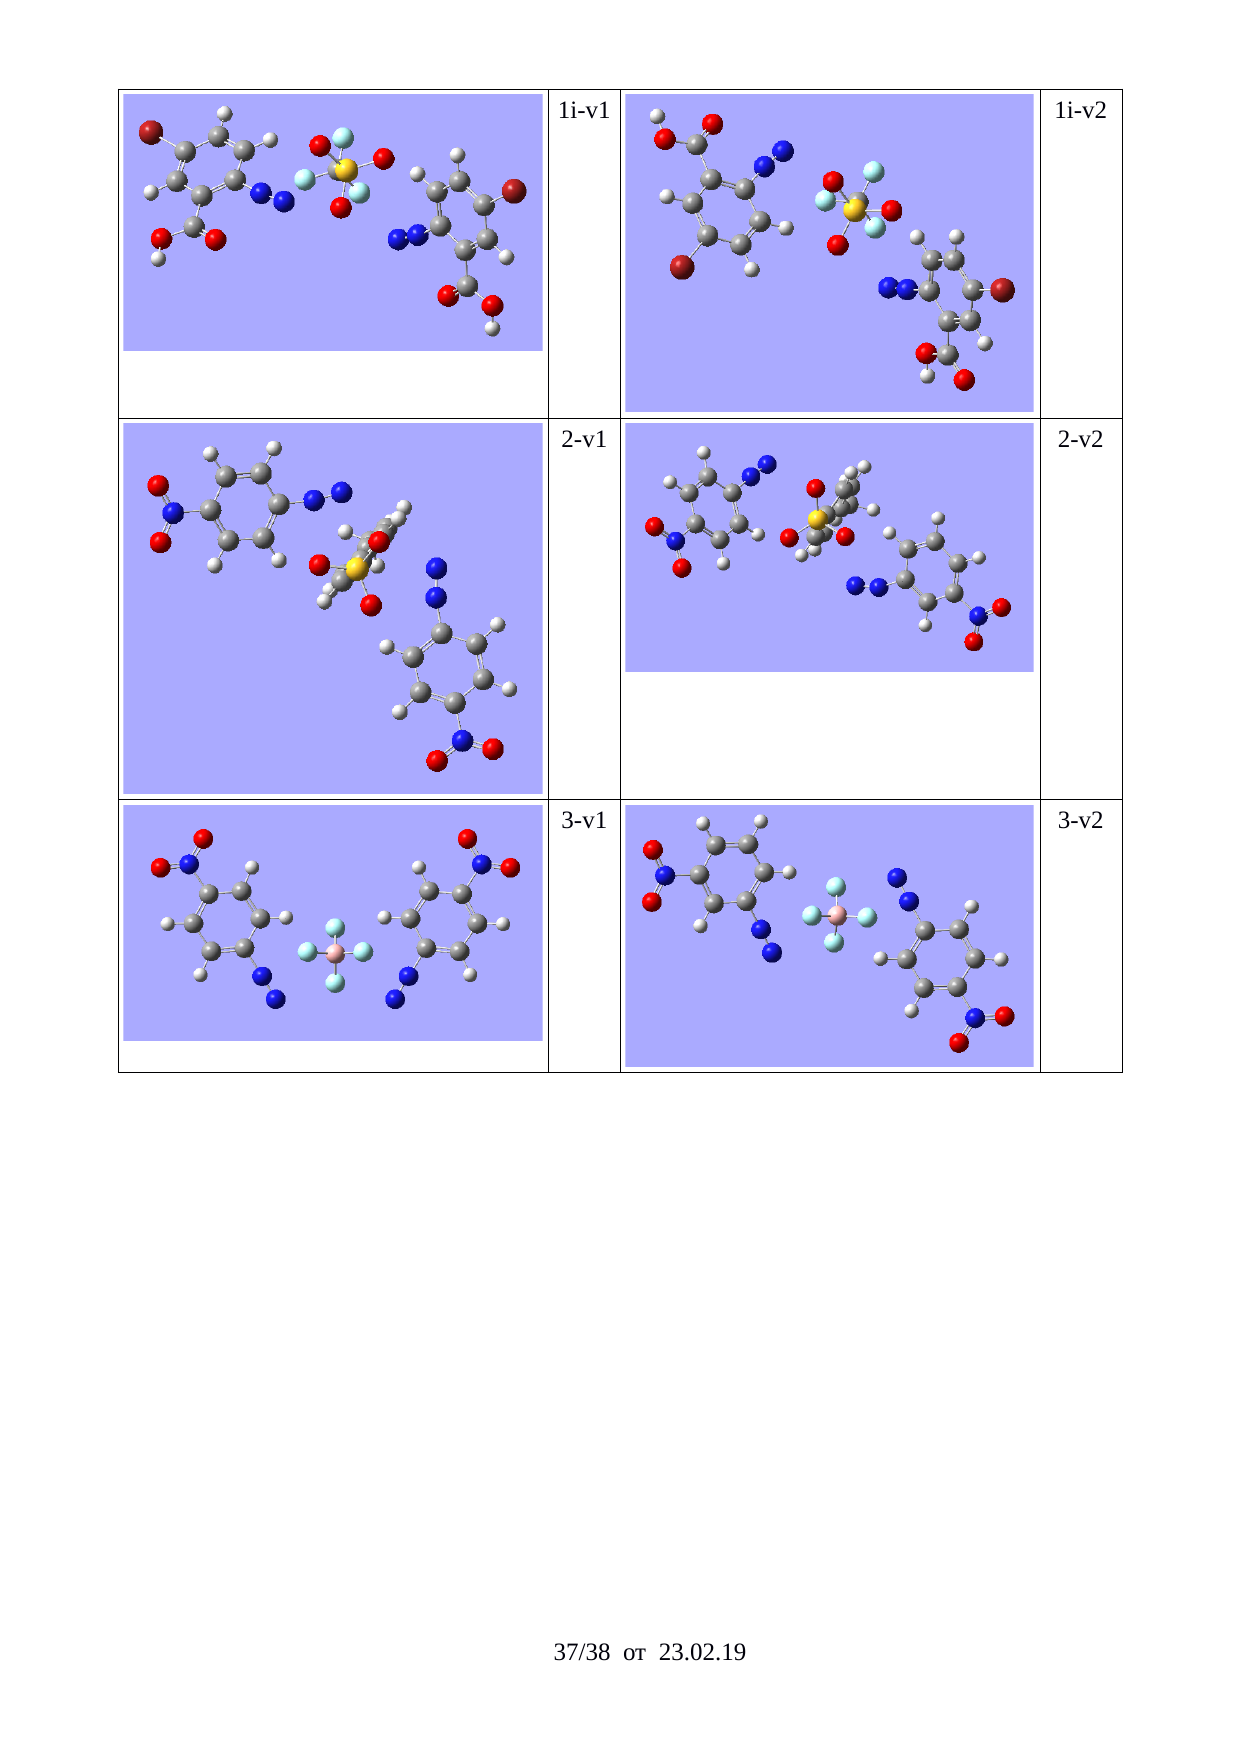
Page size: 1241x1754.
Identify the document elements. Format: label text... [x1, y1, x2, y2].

table_cell [621, 419, 1040, 799]
table_cell 3-v2 [1041, 800, 1122, 1072]
picture [625, 805, 1034, 1067]
picture [123, 94, 543, 351]
table_cell [621, 800, 1040, 1072]
table_cell 2-v1 [549, 419, 620, 799]
picture [123, 423, 543, 794]
picture [123, 805, 543, 1041]
table_cell 1i-v2 [1041, 90, 1122, 418]
table_cell [119, 90, 548, 418]
table_cell [119, 419, 548, 799]
table_cell 2-v2 [1041, 419, 1122, 799]
table_cell 3-v1 [549, 800, 620, 1072]
table_cell [119, 800, 548, 1072]
picture [625, 423, 1034, 672]
table_cell [621, 90, 1040, 418]
table_cell 1i-v1 [549, 90, 620, 418]
picture [625, 94, 1034, 412]
